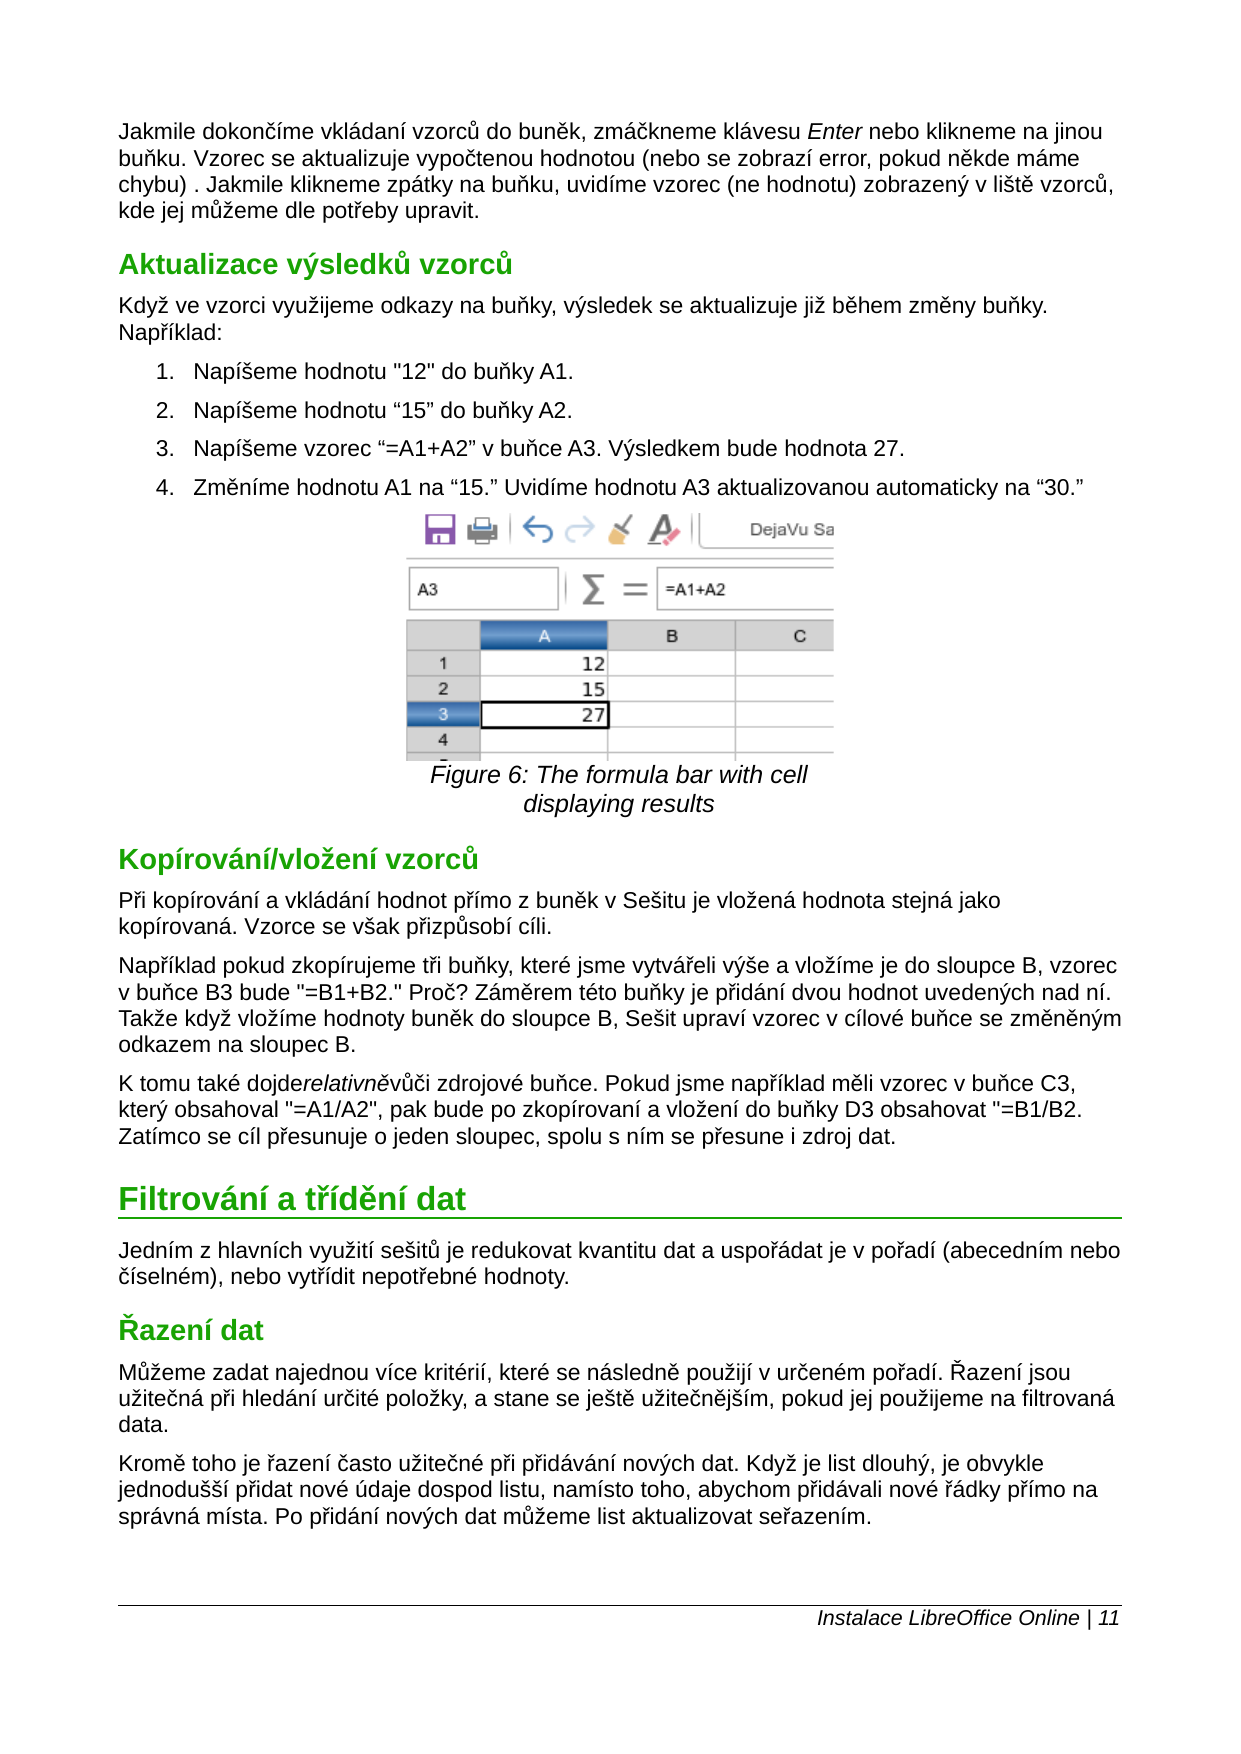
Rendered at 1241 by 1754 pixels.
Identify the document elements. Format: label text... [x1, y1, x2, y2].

list Napíšeme hodnotu “15” do buňky A2. [156, 397, 1122, 423]
text K tomu také dojderelativněvůči zdrojové buňce. Pokud jsme například měli vzorec v buňce C3, který obsahoval "=A1/A2", pak bude po zkopírovaní a vložení do buňky D3 obsahovat "=B1/B2. Zatímco se cíl přesunuje o jeden sloupec, spolu s ním se přesune i zdroj dat. [118, 1070, 1122, 1149]
text Jedním z hlavních využití sešitů je redukovat kvantitu dat a uspořádat je v pořadí (abecedním nebo číselném), nebo vytřídit nepotřebné hodnoty. [118, 1237, 1122, 1289]
list Napíšeme vzorec “=A1+A2” v buňce A3. Výsledkem bude hodnota 27. [156, 435, 1122, 462]
list Změníme hodnotu A1 na “15.” Uvidíme hodnotu A3 aktualizovanou automaticky na “30.” [156, 474, 1122, 501]
subtitle Řazení dat [118, 1313, 1122, 1347]
text Při kopírování a vkládání hodnot přímo z buněk v Sešitu je vložená hodnota stejná jako kopírovaná. Vzorce se však přizpůsobí cíli. [118, 887, 1122, 940]
text Můžeme zadat najednou více kritérií, které se následně použijí v určeném pořadí. Řazení jsou užitečná při hledání určité položky, a stane se ještě užitečnějším, pokud jej použijeme na filtrovaná data. [118, 1358, 1122, 1438]
text Když ve vzorci využijeme odkazy na buňky, výsledek se aktualizuje již během změny buňky. Například: [118, 292, 1122, 345]
text Například pokud zkopírujeme tři buňky, které jsme vytvářeli výše a vložíme je do sloupce B, vzorec v buňce B3 bude "=B1+B2." Proč? Záměrem této buňky je přidání dvou hodnot uvedených nad ní. Takže když vložíme hodnoty buněk do sloupce B, Sešit upraví vzorec v cílové buňce se změněným odkazem na sloupec B. [118, 952, 1122, 1058]
text Kromě toho je řazení často užitečné při přidávání nových dat. Když je list dlouhý, je obvykle jednodušší přidat nové údaje dospod listu, namísto toho, abychom přidávali nové řádky přímo na správná místa. Po přidání nových dat můžeme list aktualizovat seřazením. [118, 1450, 1122, 1529]
text Jakmile dokončíme vkládaní vzorců do buněk, zmáčkneme klávesu Enter nebo klikneme na jinou buňku. Vzorec se aktualizuje vypočtenou hodnotou (nebo se zobrazí error, pokud někde máme chybu) . Jakmile klikneme zpátky na buňku, uvidíme vzorec (ne hodnotu) zobrazený v liště vzorců, kde jej můžeme dle potřeby upravit. [118, 118, 1122, 223]
picture [406, 513, 834, 761]
subtitle Aktualizace výsledků vzorců [118, 247, 1122, 281]
subtitle Kopírování/vložení vzorců [118, 842, 1122, 875]
subtitle Filtrování a třídění dat [118, 1179, 1122, 1217]
text Figure 6: The formula bar with cell displaying results [397, 761, 843, 818]
list Napíšeme hodnotu "12" do buňky A1. [156, 358, 1122, 384]
